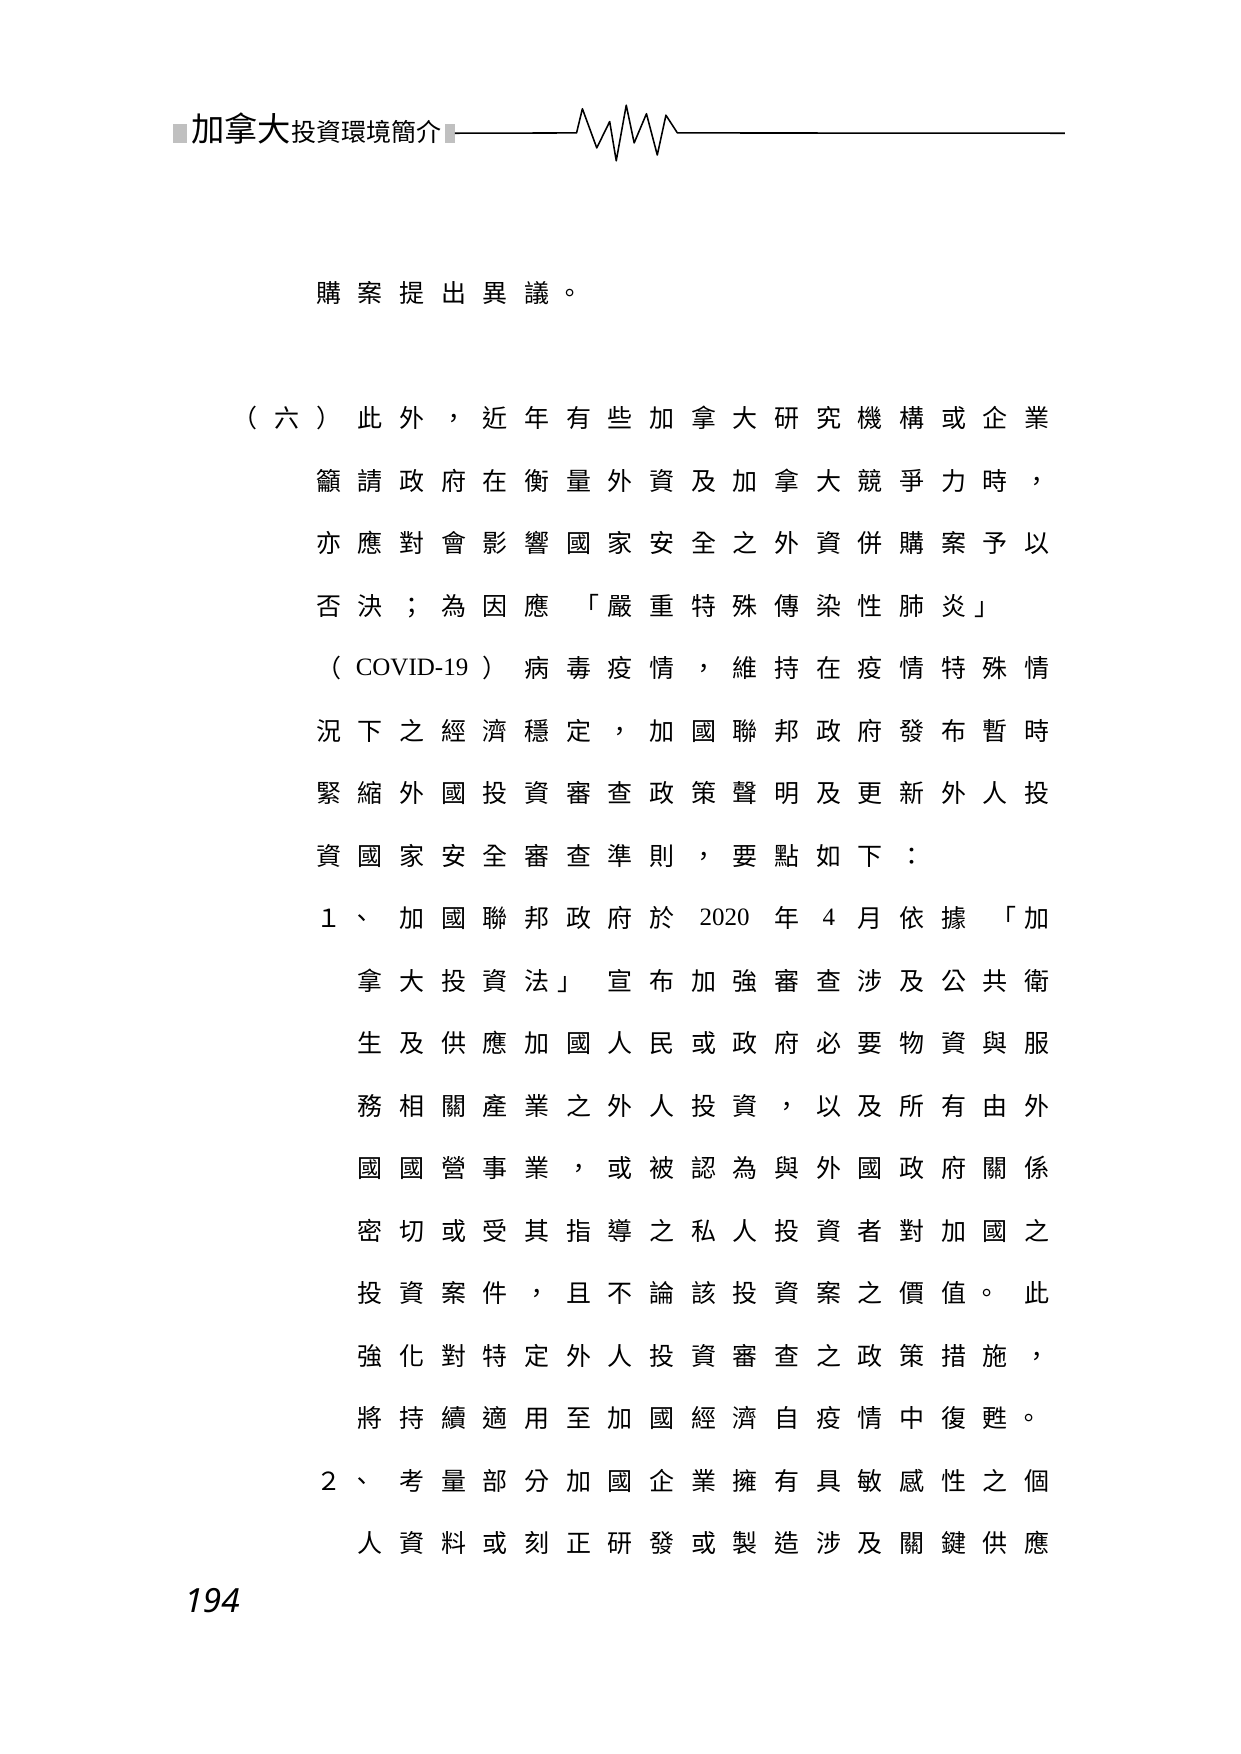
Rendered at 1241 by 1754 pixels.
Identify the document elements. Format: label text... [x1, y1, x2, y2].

text ２、考量部分加國企業擁有具敏感性之個人資料或刻正研發或製造涉及關鍵供應 [281, 1438, 1058, 1563]
text （六）此外，近年有些加拿大研究機構或企業籲請政府在衡量外資及加拿大競爭力時，亦應對會影響國家安全之外資併購案予以否決；為因應「嚴重特殊傳染性肺炎」（COVID-19）病毒疫情，維持在疫情特殊情況下之經濟穩定，加國聯邦政府發布暫時緊縮外國投資審查政策聲明及更新外人投資國家安全審查準則，要點如下： [207, 375, 1058, 875]
text 購案提出異議。 [281, 250, 1058, 313]
text １、加國聯邦政府於2020年4月依據「加拿大投資法」宣布加強審查涉及公共衛生及供應加國人民或政府必要物資與服務相關產業之外人投資，以及所有由外國國營事業，或被認為與外國政府關係密切或受其指導之私人投資者對加國之投資案件，且不論該投資案之價值。此強化對特定外人投資審查之政策措施，將持續適用至加國經濟自疫情中復甦。 [281, 875, 1058, 1438]
